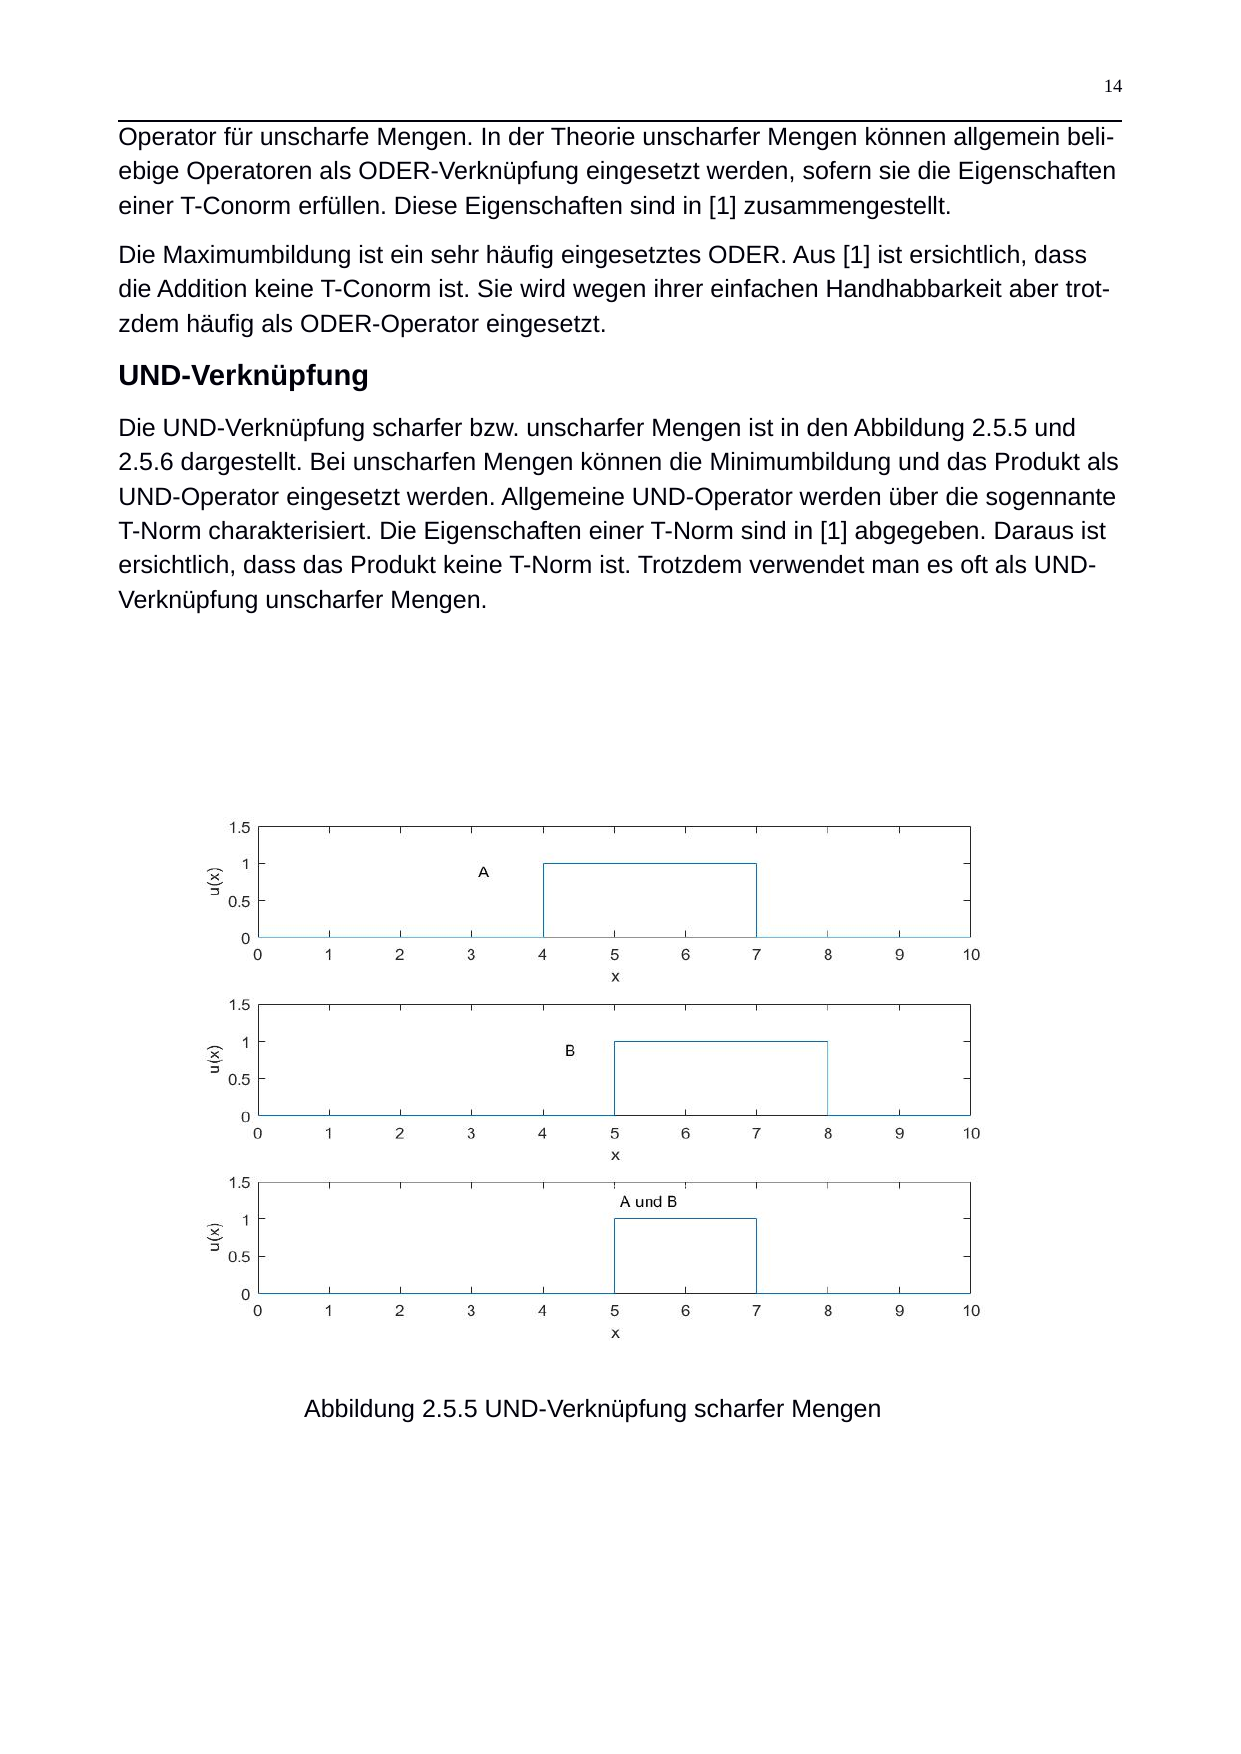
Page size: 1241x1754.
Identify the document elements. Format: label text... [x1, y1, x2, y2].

text Die UND-Verknüpfung scharfer bzw. unscharfer Mengen ist in den Abbildung 2.5.5 und 2.5.6 dargestellt. Bei unscharfen Mengen können die Minimumbildung und das Produkt als UND-Operator eingesetzt werden. Allgemeine UND-Operator werden über die sogennante T-Norm charakterisiert. Die Eigenschaften einer T-Norm sind in [1] abgegeben. Daraus ist ersichtlich, dass das Produkt keine T-Norm ist. Trotzdem verwendet man es oft als UND-Verknüpfung unscharfer Mengen. [118, 413, 1122, 614]
text Abbildung 2.5.5 UND-Verknüpfung scharfer Mengen [118, 1394, 1122, 1423]
text Die Maximumbildung ist ein sehr häufig eingesetztes ODER. Aus [1] ist ersichtlich, dass die Addition keine T-Conorm ist. Sie wird wegen ihrer einfachen Handhabbarkeit aber trot-zdem häufig als ODER-Operator eingesetzt. [118, 240, 1122, 337]
picture [138, 781, 1058, 1374]
text UND-Verknüpfung [118, 358, 1122, 391]
text Operator für unscharfe Mengen. In der Theorie unscharfer Mengen können allgemein beli-ebige Operatoren als ODER-Verknüpfung eingesetzt werden, sofern sie die Eigenschaften einer T-Conorm erfüllen. Diese Eigenschaften sind in [1] zusammengestellt. [118, 122, 1122, 219]
